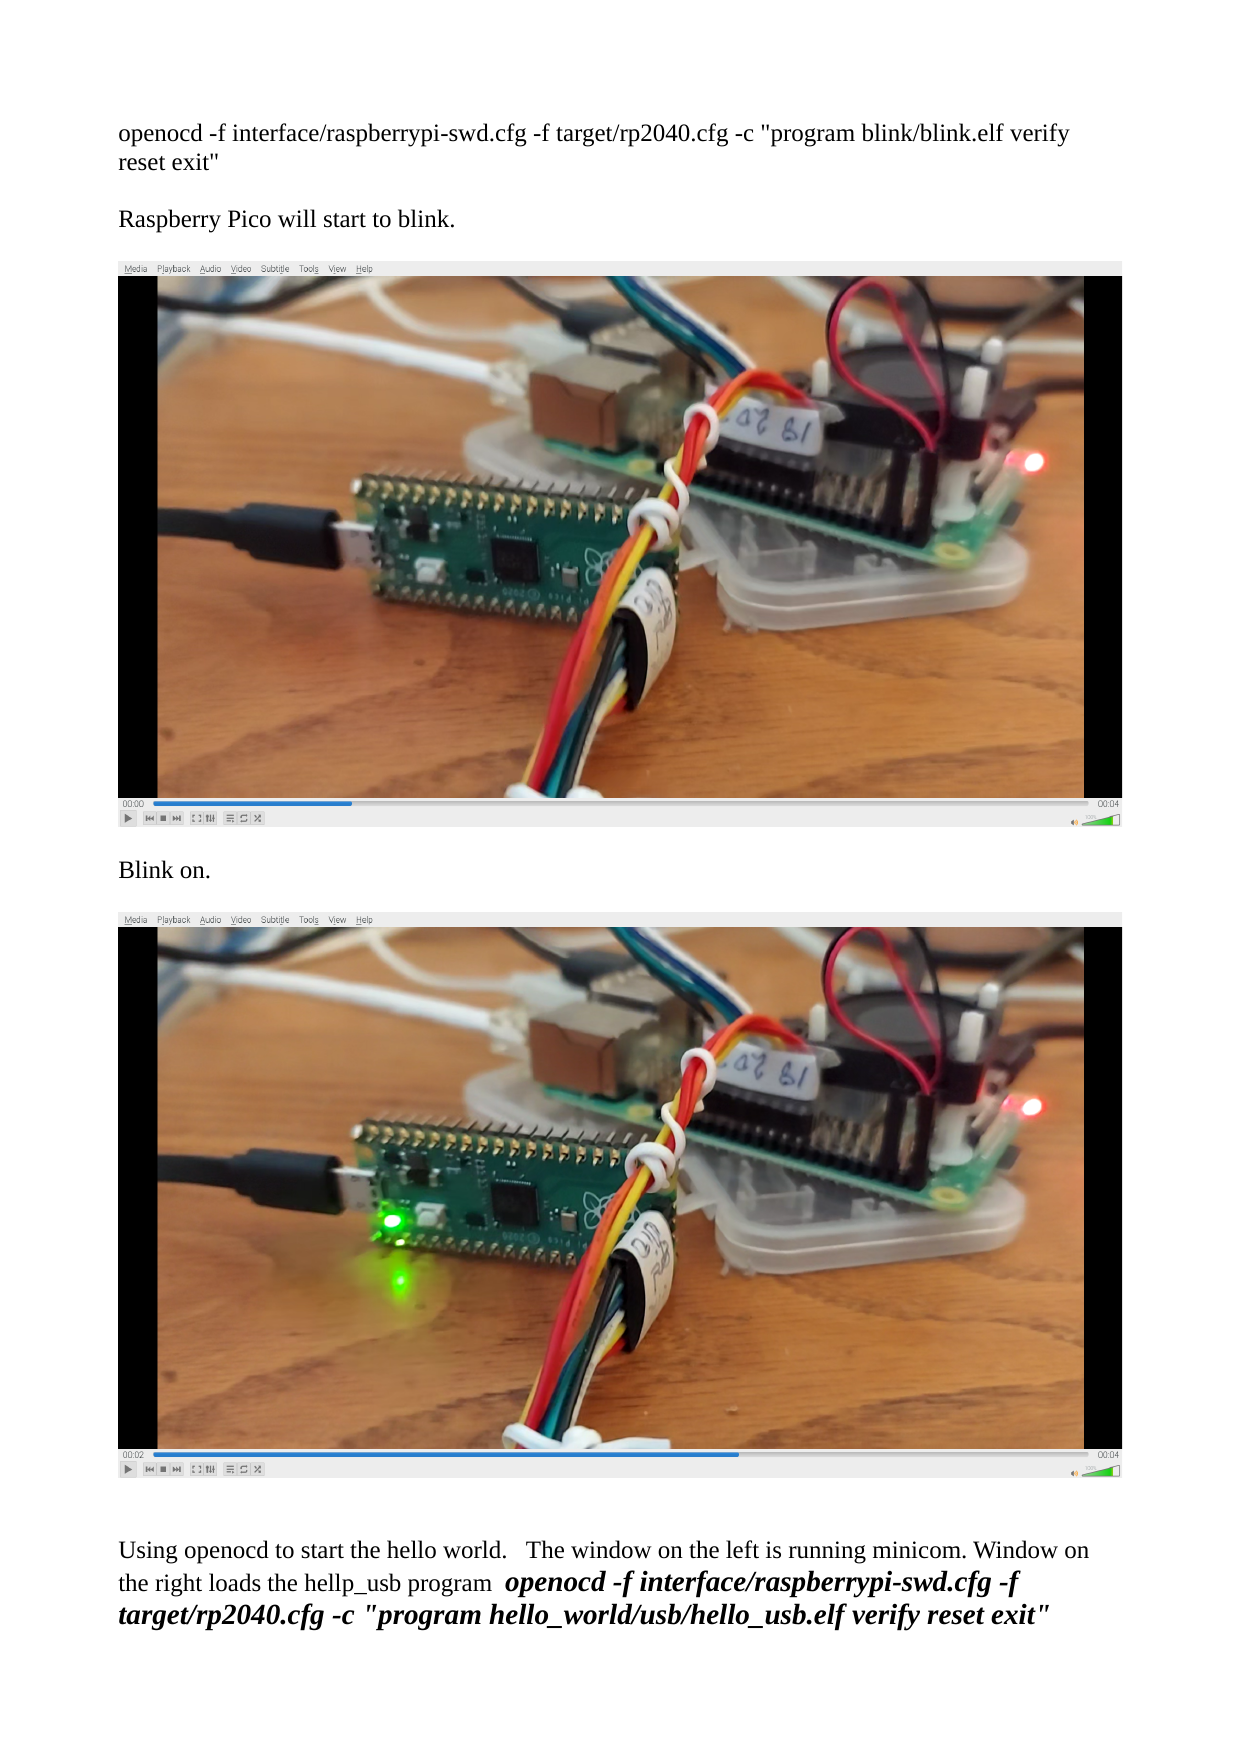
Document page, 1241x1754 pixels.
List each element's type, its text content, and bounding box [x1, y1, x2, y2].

picture [118, 261, 1123, 827]
text Raspberry Pico will start to blink. [118, 204, 1122, 233]
text openocd -f interface/raspberrypi-swd.cfg -f target/rp2040.cfg -c "program blink/blink.elf verify reset exit" [118, 118, 1122, 176]
text Blink on. [118, 855, 1122, 884]
picture [118, 912, 1123, 1478]
text Using openocd to start the hello world. The window on the left is running minicom. Window on the right loads the hellp_usb program openocd -f interface/raspberrypi-swd.cfg -f target/rp2040.cfg -c "program hello_world/usb/hello_usb.elf verify reset exit" [118, 1535, 1122, 1631]
